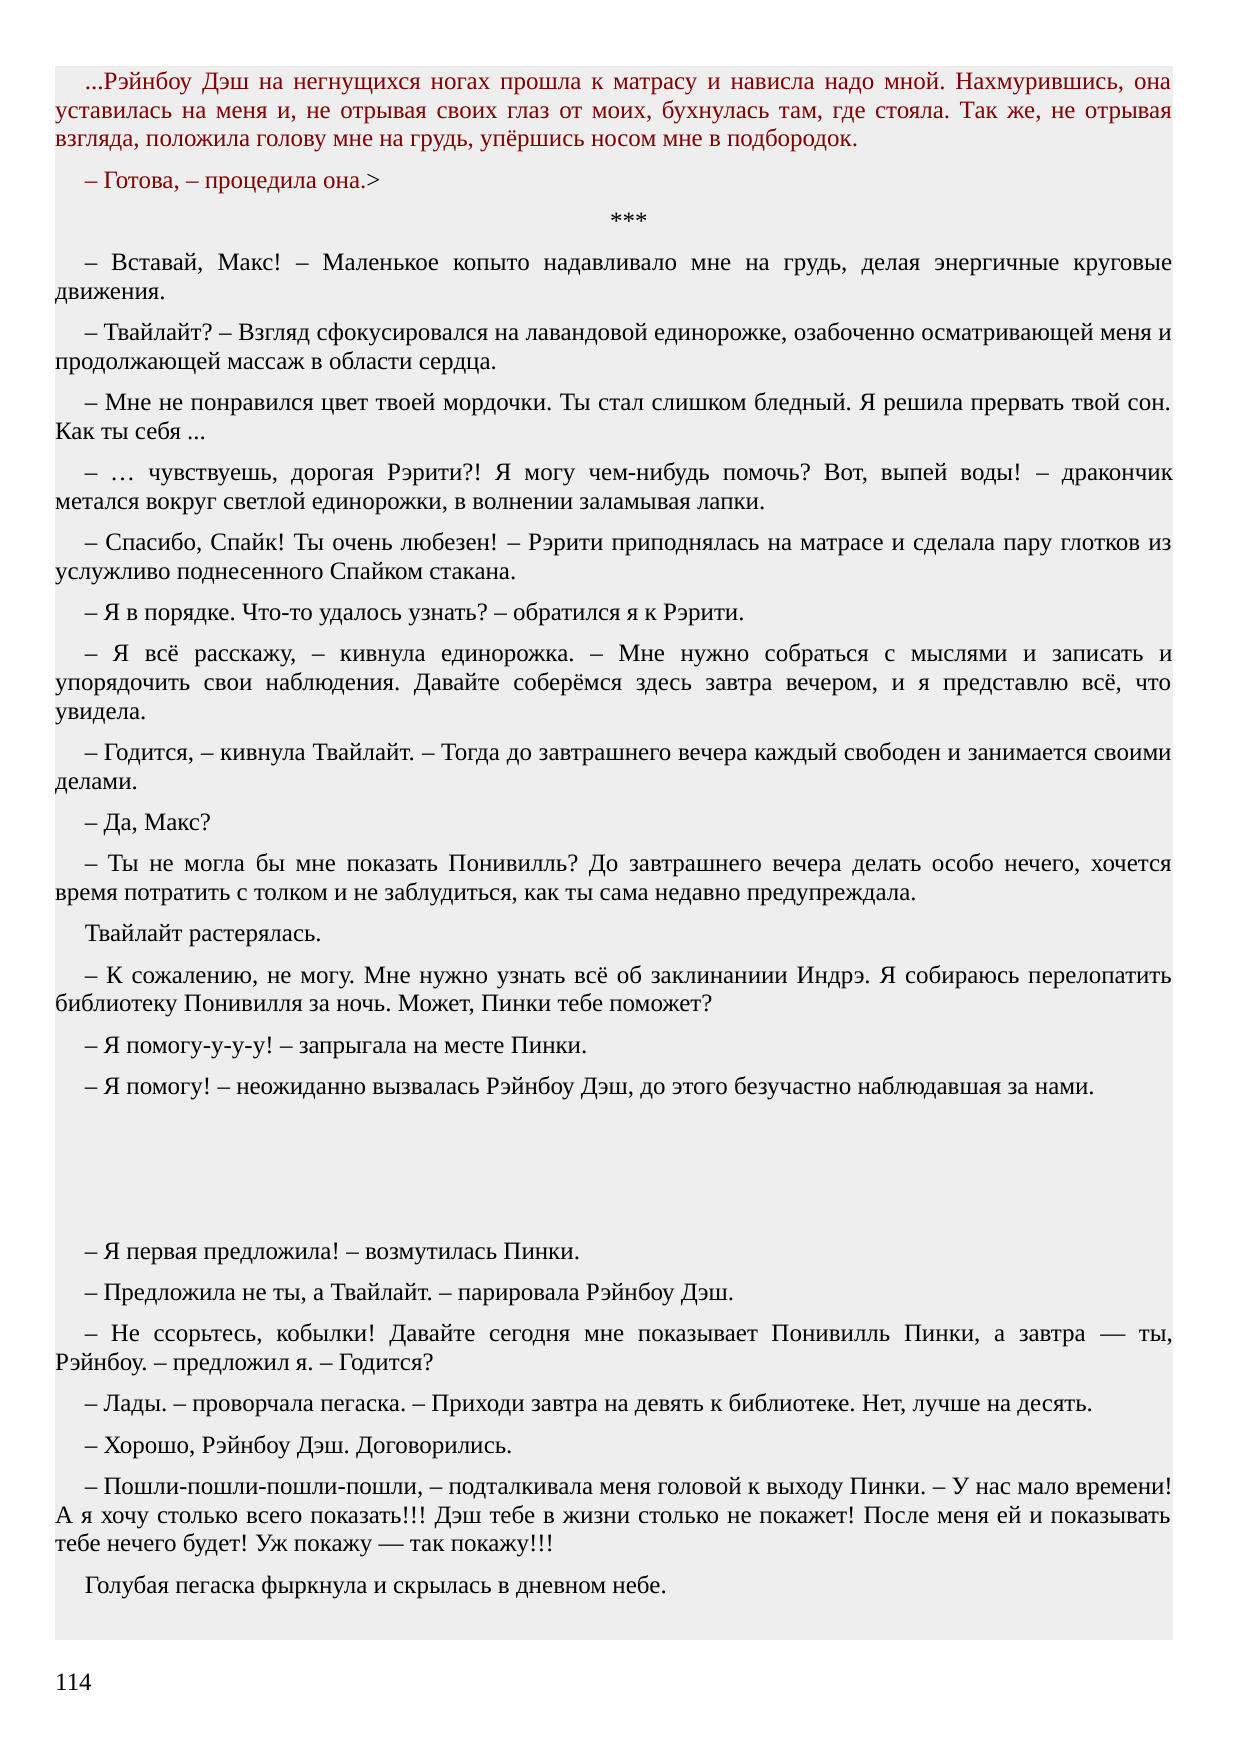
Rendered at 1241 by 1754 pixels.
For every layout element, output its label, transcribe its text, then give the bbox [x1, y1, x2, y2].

text Твайлайт растерялась. [55, 918, 1173, 947]
text – Мне не понравился цвет твоей мордочки. Ты стал слишком бледный. Я решила прервать твой сон. Как ты себя ... [55, 387, 1173, 445]
text – Вставай, Макс! – Маленькое копыто надавливало мне на грудь, делая энергичные круговые движения. [55, 247, 1173, 305]
text – Не ссорьтесь, кобылки! Давайте сегодня мне показывает Понивилль Пинки, а завтра — ты, Рэйнбоу. – предложил я. – Годится? [55, 1318, 1173, 1376]
text Голубая пегаска фыркнула и скрылась в дневном небе. [55, 1570, 1173, 1598]
text ...Рэйнбоу Дэш на негнущихся ногах прошла к матрасу и нависла надо мной. Нахмурившись, она уставилась на меня и, не отрывая своих глаз от моих, бухнулась там, где стояла. Так же, не отрывая взгляда, положила голову мне на грудь, упёршись носом мне в подбородок. [55, 66, 1173, 152]
text – Хорошо, Рэйнбоу Дэш. Договорились. [55, 1430, 1173, 1458]
text – К сожалению, не могу. Мне нужно узнать всё об заклинаниии Индрэ. Я собираюсь перелопатить библиотеку Понивилля за ночь. Может, Пинки тебе поможет? [55, 960, 1173, 1017]
text – Твайлайт? – Взгляд сфокусировался на лавандовой единорожке, озабоченно осматривающей меня и продолжающей массаж в области сердца. [55, 317, 1173, 375]
text – Спасибо, Спайк! Ты очень любезен! – Рэрити приподнялась на матрасе и сделала пару глотков из услужливо поднесенного Спайком стакана. [55, 527, 1173, 585]
text – Годится, – кивнула Твайлайт. – Тогда до завтрашнего вечера каждый свободен и занимается своими делами. [55, 737, 1173, 795]
text – Я в порядке. Что-то удалось узнать? – обратился я к Рэрити. [55, 597, 1173, 626]
text – Лады. – проворчала пегаска. – Приходи завтра на девять к библиотеке. Нет, лучше на десять. [55, 1388, 1173, 1417]
text – Я первая предложила! – возмутилась Пинки. [55, 1236, 1173, 1265]
text *** [55, 206, 1173, 235]
text – Я помогу-у-у-у! – запрыгала на месте Пинки. [55, 1030, 1173, 1058]
text – Да, Макс? [55, 807, 1173, 836]
text – Ты не могла бы мне показать Понивилль? До завтрашнего вечера делать особо нечего, хочется время потратить с толком и не заблудиться, как ты сама недавно предупреждала. [55, 848, 1173, 906]
text – … чувствуешь, дорогая Рэрити?! Я могу чем-нибудь помочь? Вот, выпей воды! – дракончик метался вокруг светлой единорожки, в волнении заламывая лапки. [55, 457, 1173, 515]
text – Пошли-пошли-пошли-пошли, – подталкивала меня головой к выходу Пинки. – У нас мало времени! А я хочу столько всего показать!!! Дэш тебе в жизни столько не покажет! После меня ей и показывать тебе нечего будет! Уж покажу — так покажу!!! [55, 1471, 1173, 1557]
text – Готова, – процедила она.> [55, 165, 1173, 193]
text – Я всё расскажу, – кивнула единорожка. – Мне нужно собраться с мыслями и записать и упорядочить свои наблюдения. Давайте соберёмся здесь завтра вечером, и я представлю всё, что увидела. [55, 638, 1173, 725]
text – Я помогу! – неожиданно вызвалась Рэйнбоу Дэш, до этого безучастно наблюдавшая за нами. [55, 1071, 1173, 1100]
text – Предложила не ты, а Твайлайт. – парировала Рэйнбоу Дэш. [55, 1277, 1173, 1306]
